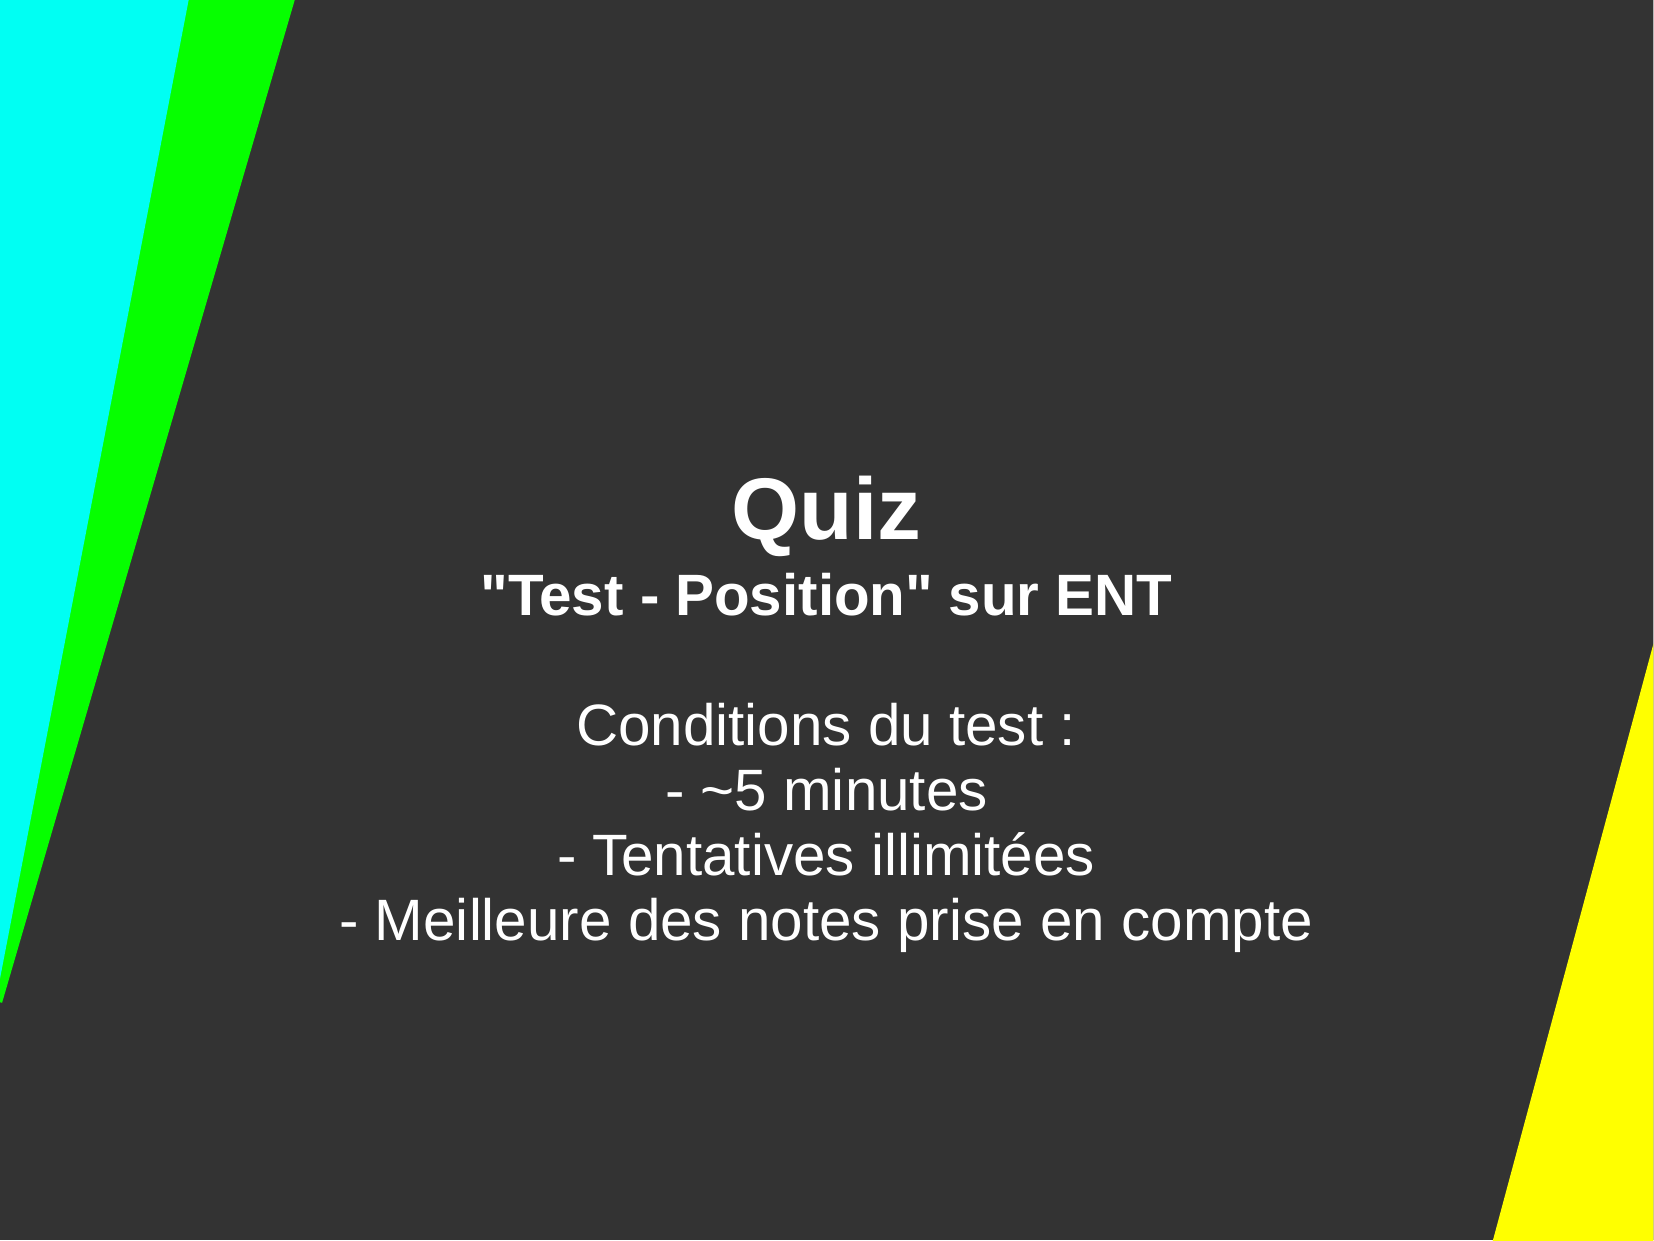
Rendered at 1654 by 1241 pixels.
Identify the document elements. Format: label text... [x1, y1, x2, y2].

title "Test - Position" sur ENT Conditions du test : - ~5 minutes - Tentatives illimitées - Meilleure des notes prise en compte [31, 562, 1622, 953]
title Quiz [81, 460, 1622, 562]
text_box [1492, 641, 1654, 1241]
text_box [0, 0, 295, 1003]
